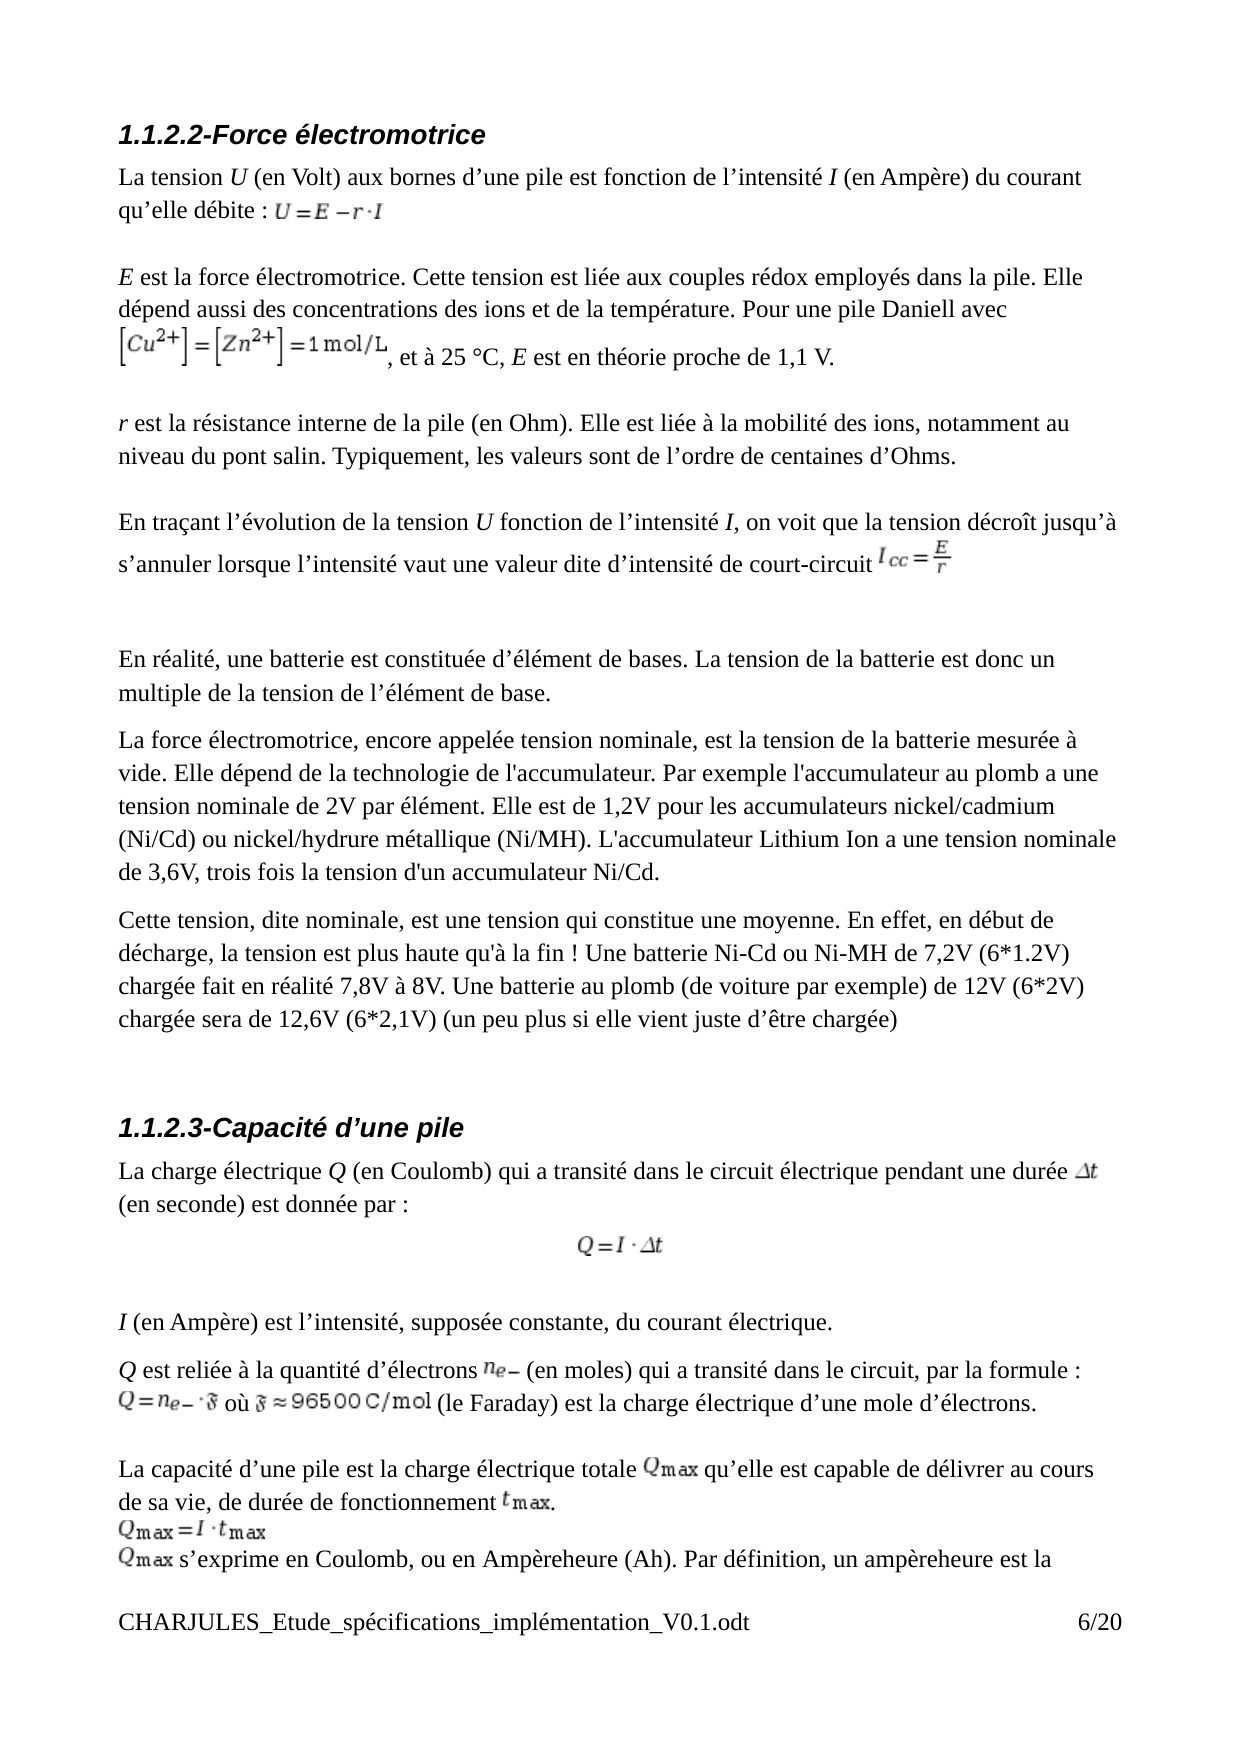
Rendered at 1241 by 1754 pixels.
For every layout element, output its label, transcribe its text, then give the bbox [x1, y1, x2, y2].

text La tension U (en Volt) aux bornes d’une pile est fonction de l’intensité I (en Ampère) du courant qu’elle débite : E est la force électromotrice. Cette tension est liée aux couples rédox employés dans la pile. Elle dépend aussi des concentrations des ions et de la température. Pour une pile Daniell avec , et à 25 °C, E est en théorie proche de 1,1 V. r est la résistance interne de la pile (en Ohm). Elle est liée à la mobilité des ions, notamment au niveau du pont salin. Typiquement, les valeurs sont de l’ordre de centaines d’Ohms. En traçant l’évolution de la tension U fonction de l’intensité I, on voit que la tension décroît jusqu’à s’annuler lorsque l’intensité vaut une valeur dite d’intensité de court-circuit [118, 162, 1122, 578]
text Cette tension, dite nominale, est une tension qui constitue une moyenne. En effet, en début de décharge, la tension est plus haute qu'à la fin ! Une batterie Ni-Cd ou Ni-MH de 7,2V (6*1.2V) chargée fait en réalité 7,8V à 8V. Une batterie au plomb (de voiture par exemple) de 12V (6*2V) chargée sera de 12,6V (6*2,1V) (un peu plus si elle vient juste d’être chargée) [118, 905, 1122, 1033]
picture [878, 540, 953, 573]
picture [255, 1392, 431, 1412]
text La force électromotrice, encore appelée tension nominale, est la tension de la batterie mesurée à vide. Elle dépend de la technologie de l'accumulateur. Par exemple l'accumulateur au plomb a une tension nominale de 2V par élément. Elle est de 1,2V pour les accumulateurs nickel/cadmium (Ni/Cd) ou nickel/hydrure métallique (Ni/MH). L'accumulateur Lithium Ion a une tension nominale de 3,6V, trois fois la tension d'un accumulateur Ni/Cd. [118, 725, 1122, 886]
picture [643, 1457, 698, 1478]
text En réalité, une batterie est constituée d’élément de bases. La tension de la batterie est donc un multiple de la tension de l’élément de base. [118, 644, 1122, 706]
picture [502, 1491, 550, 1511]
picture [483, 1362, 520, 1379]
picture [118, 1520, 265, 1541]
picture [118, 1547, 173, 1568]
subtitle 1.1.2.2-Force électromotrice [118, 118, 1122, 150]
text La charge électrique Q (en Coulomb) qui a transité dans le circuit électrique pendant une durée (en seconde) est donnée par : [118, 1156, 1122, 1218]
picture [118, 1391, 219, 1412]
picture [118, 327, 387, 366]
subtitle 1.1.2.3-Capacité d’une pile [118, 1112, 1122, 1143]
text I (en Ampère) est l’intensité, supposée constante, du courant électrique. [118, 1307, 1122, 1336]
text Q est reliée à la quantité d’électrons (en moles) qui a transité dans le circuit, par la formule : où (le Faraday) est la charge électrique d’une mole d’électrons. La capacité d’une pile est la charge électrique totale qu’elle est capable de délivrer au cours de sa vie, de durée de fonctionnement . s’exprime en Coulomb, ou en Ampèreheure (Ah). Par définition, un ampèreheure est la [118, 1355, 1122, 1573]
picture [274, 203, 384, 219]
picture [1074, 1162, 1098, 1180]
picture [577, 1236, 663, 1256]
